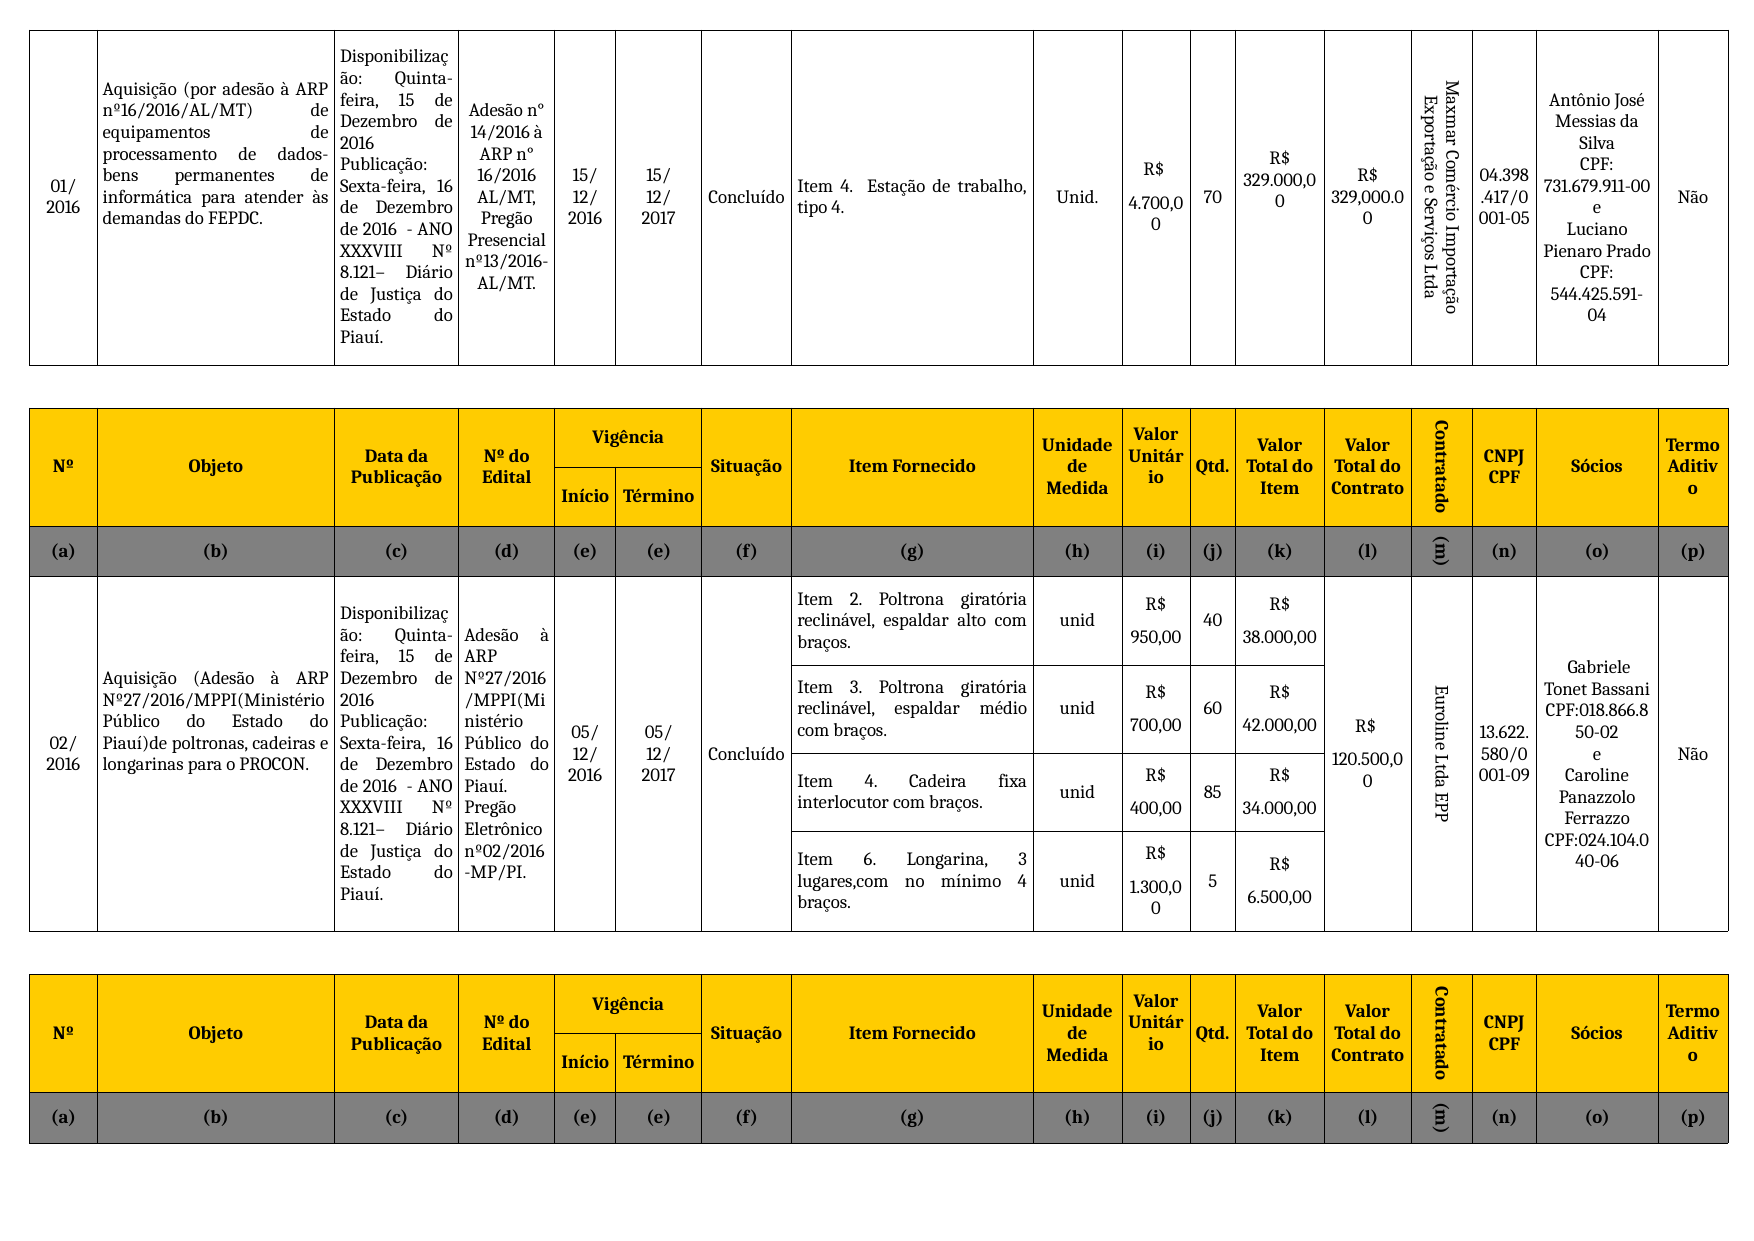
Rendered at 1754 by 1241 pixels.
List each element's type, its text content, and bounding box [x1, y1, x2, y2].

table_cell (n) [1473, 527, 1536, 576]
table_header Unidade de Medida [1034, 409, 1122, 526]
table_header Nº do Edital [459, 409, 554, 526]
table_cell Disponibilização: Quinta-feira, 15 de Dezembro de 2016 Publicação: Sexta-feira, 16 de Dezembro de 2016 - ANO XXXVIII Nº 8.121– Diário de Justiça do Estado do Piauí. [335, 31, 458, 364]
table_cell R$ 1.300,00 [1123, 832, 1190, 931]
table_cell 15/ 12/ 2017 [616, 31, 701, 364]
table_cell Início [555, 468, 615, 526]
table_cell 04.398.417/0001-05 [1473, 31, 1536, 364]
table_cell Concluído [702, 31, 791, 364]
table_cell 5 [1191, 832, 1235, 931]
table_header CNPJ CPF [1473, 409, 1536, 526]
table_cell (d) [459, 1093, 554, 1143]
table_header Item Fornecido [792, 975, 1033, 1092]
table_cell Concluído [702, 577, 791, 931]
table_cell R$ 38.000,00 [1236, 577, 1324, 664]
table_cell (c) [335, 1093, 458, 1143]
table_cell 15/ 12/ 2016 [555, 31, 615, 364]
table_cell Item 4. Cadeira fixa interlocutor com braços. [792, 754, 1033, 831]
table_cell (i) [1123, 1093, 1190, 1143]
table_cell Adesão à ARP Nº27/2016/MPPI(Ministério Público do Estado do Piauí. Pregão Eletrônico nº02/2016-MP/PI. [459, 577, 554, 931]
table_cell Item 6. Longarina, 3 lugares,com no mínimo 4 braços. [792, 832, 1033, 931]
table_header Sócios [1537, 975, 1658, 1092]
table_cell Término [616, 468, 701, 526]
table_cell Euroline Ltda EPP [1412, 577, 1472, 931]
table_cell R$ 400,00 [1123, 754, 1190, 831]
table_cell (a) [30, 527, 97, 576]
table_cell (m) [1412, 1093, 1472, 1143]
table_header Sócios [1537, 409, 1658, 526]
table_cell (a) [30, 1093, 97, 1143]
table_cell R$ 120.500,00 [1325, 577, 1411, 931]
table_cell (d) [459, 527, 554, 576]
table_cell Término [616, 1034, 701, 1092]
table_cell (j) [1191, 527, 1235, 576]
table_header CNPJ CPF [1473, 975, 1536, 1092]
table_cell (g) [792, 527, 1033, 576]
table_cell 13.622.580/0001-09 [1473, 577, 1536, 931]
table_header Qtd. [1191, 409, 1235, 526]
table_cell 60 [1191, 666, 1235, 753]
table_cell (e) [616, 1093, 701, 1143]
table_cell R$ 329.000,00 [1325, 31, 1411, 364]
table_cell R$ 4.700,00 [1123, 31, 1190, 364]
table_cell Item 2. Poltrona giratória reclinável, espaldar alto com braços. [792, 577, 1033, 664]
table_header Contratado [1412, 409, 1472, 526]
table_cell (o) [1537, 1093, 1658, 1143]
table_header Valor Total do Item [1236, 409, 1324, 526]
table_cell Gabriele Tonet Bassani CPF:018.866.850-02 e Caroline Panazzolo Ferrazzo CPF:024.104.040-06 [1537, 577, 1658, 931]
table_cell R$ 34.000,00 [1236, 754, 1324, 831]
table_cell (k) [1236, 1093, 1324, 1143]
table_cell (g) [792, 1093, 1033, 1143]
table_cell 85 [1191, 754, 1235, 831]
table_cell R$ 6.500,00 [1236, 832, 1324, 931]
table_cell (f) [702, 527, 791, 576]
table_header Nº do Edital [459, 975, 554, 1092]
table_header Objeto [98, 975, 334, 1092]
table_cell unid [1034, 754, 1122, 831]
table_cell Maxmar Comércio Importação Exportação e Serviços Ltda [1412, 31, 1472, 364]
table_cell Unid. [1034, 31, 1122, 364]
table_header Valor Total do Contrato [1325, 975, 1411, 1092]
table_cell unid [1034, 577, 1122, 664]
table_cell (b) [98, 1093, 334, 1143]
table_header Termo Aditivo [1659, 409, 1728, 526]
table_cell (p) [1659, 527, 1728, 576]
table_header Valor Total do Item [1236, 975, 1324, 1092]
table_header Situação [702, 409, 791, 526]
table_cell (i) [1123, 527, 1190, 576]
table_cell R$ 42.000,00 [1236, 666, 1324, 753]
table_header Objeto [98, 409, 334, 526]
table_header Data da Publicação [335, 975, 458, 1092]
table_cell (e) [555, 527, 615, 576]
table_cell (b) [98, 527, 334, 576]
table_cell (e) [616, 527, 701, 576]
table_cell Item 4. Estação de trabalho, tipo 4. [792, 31, 1033, 364]
table_cell R$ 329.000,00 [1236, 31, 1324, 364]
table_cell 05/ 12/ 2016 [555, 577, 615, 931]
table_cell 02/ 2016 [30, 577, 97, 931]
table_header Nº [30, 975, 97, 1092]
table_header Unidade de Medida [1034, 975, 1122, 1092]
table_header Vigência [555, 409, 701, 467]
table_header Nº [30, 409, 97, 526]
table_cell 40 [1191, 577, 1235, 664]
table_cell Adesão n° 14/2016 à ARP n° 16/2016 AL/MT, Pregão Presencial nº13/2016- AL/MT. [459, 31, 554, 364]
table_header Situação [702, 975, 791, 1092]
table_cell 70 [1191, 31, 1235, 364]
table_cell (n) [1473, 1093, 1536, 1143]
table_cell Antônio José Messias da Silva CPF: 731.679.911-00 e Luciano Pienaro Prado CPF: 544.425.591-04 [1537, 31, 1658, 364]
table_cell Disponibilização: Quinta-feira, 15 de Dezembro de 2016 Publicação: Sexta-feira, 16 de Dezembro de 2016 - ANO XXXVIII Nº 8.121– Diário de Justiça do Estado do Piauí. [335, 577, 458, 931]
table_cell 05/ 12/ 2017 [616, 577, 701, 931]
table_header Item Fornecido [792, 409, 1033, 526]
table_header Qtd. [1191, 975, 1235, 1092]
table_header Vigência [555, 975, 701, 1033]
table_cell Não [1659, 577, 1728, 931]
table_cell (m) [1412, 527, 1472, 576]
table_header Valor Unitário [1123, 409, 1190, 526]
table_cell (e) [555, 1093, 615, 1143]
table_cell Aquisição (por adesão à ARP nº16/2016/AL/MT) de equipamentos de processamento de dados-bens permanentes de informática para atender às demandas do FEPDC. [98, 31, 334, 364]
table_cell R$ 700,00 [1123, 666, 1190, 753]
table_cell (p) [1659, 1093, 1728, 1143]
table_cell unid [1034, 832, 1122, 931]
table_header Contratado [1412, 975, 1472, 1092]
table_cell (c) [335, 527, 458, 576]
table_cell (h) [1034, 1093, 1122, 1143]
table_cell (o) [1537, 527, 1658, 576]
table_cell unid [1034, 666, 1122, 753]
table_header Valor Total do Contrato [1325, 409, 1411, 526]
table_cell (j) [1191, 1093, 1235, 1143]
table_cell (l) [1325, 527, 1411, 576]
table_cell (f) [702, 1093, 791, 1143]
table_header Termo Aditivo [1659, 975, 1728, 1092]
table_cell Aquisição (Adesão à ARP Nº27/2016/MPPI(Ministério Público do Estado do Piauí)de poltronas, cadeiras e longarinas para o PROCON. [98, 577, 334, 931]
table_cell R$ 950,00 [1123, 577, 1190, 664]
table_cell Não [1659, 31, 1728, 364]
table_cell Início [555, 1034, 615, 1092]
table_header Data da Publicação [335, 409, 458, 526]
table_cell (k) [1236, 527, 1324, 576]
table_cell 01/ 2016 [30, 31, 97, 364]
table_header Valor Unitário [1123, 975, 1190, 1092]
table_cell (l) [1325, 1093, 1411, 1143]
table_cell Item 3. Poltrona giratória reclinável, espaldar médio com braços. [792, 666, 1033, 753]
table_cell (h) [1034, 527, 1122, 576]
